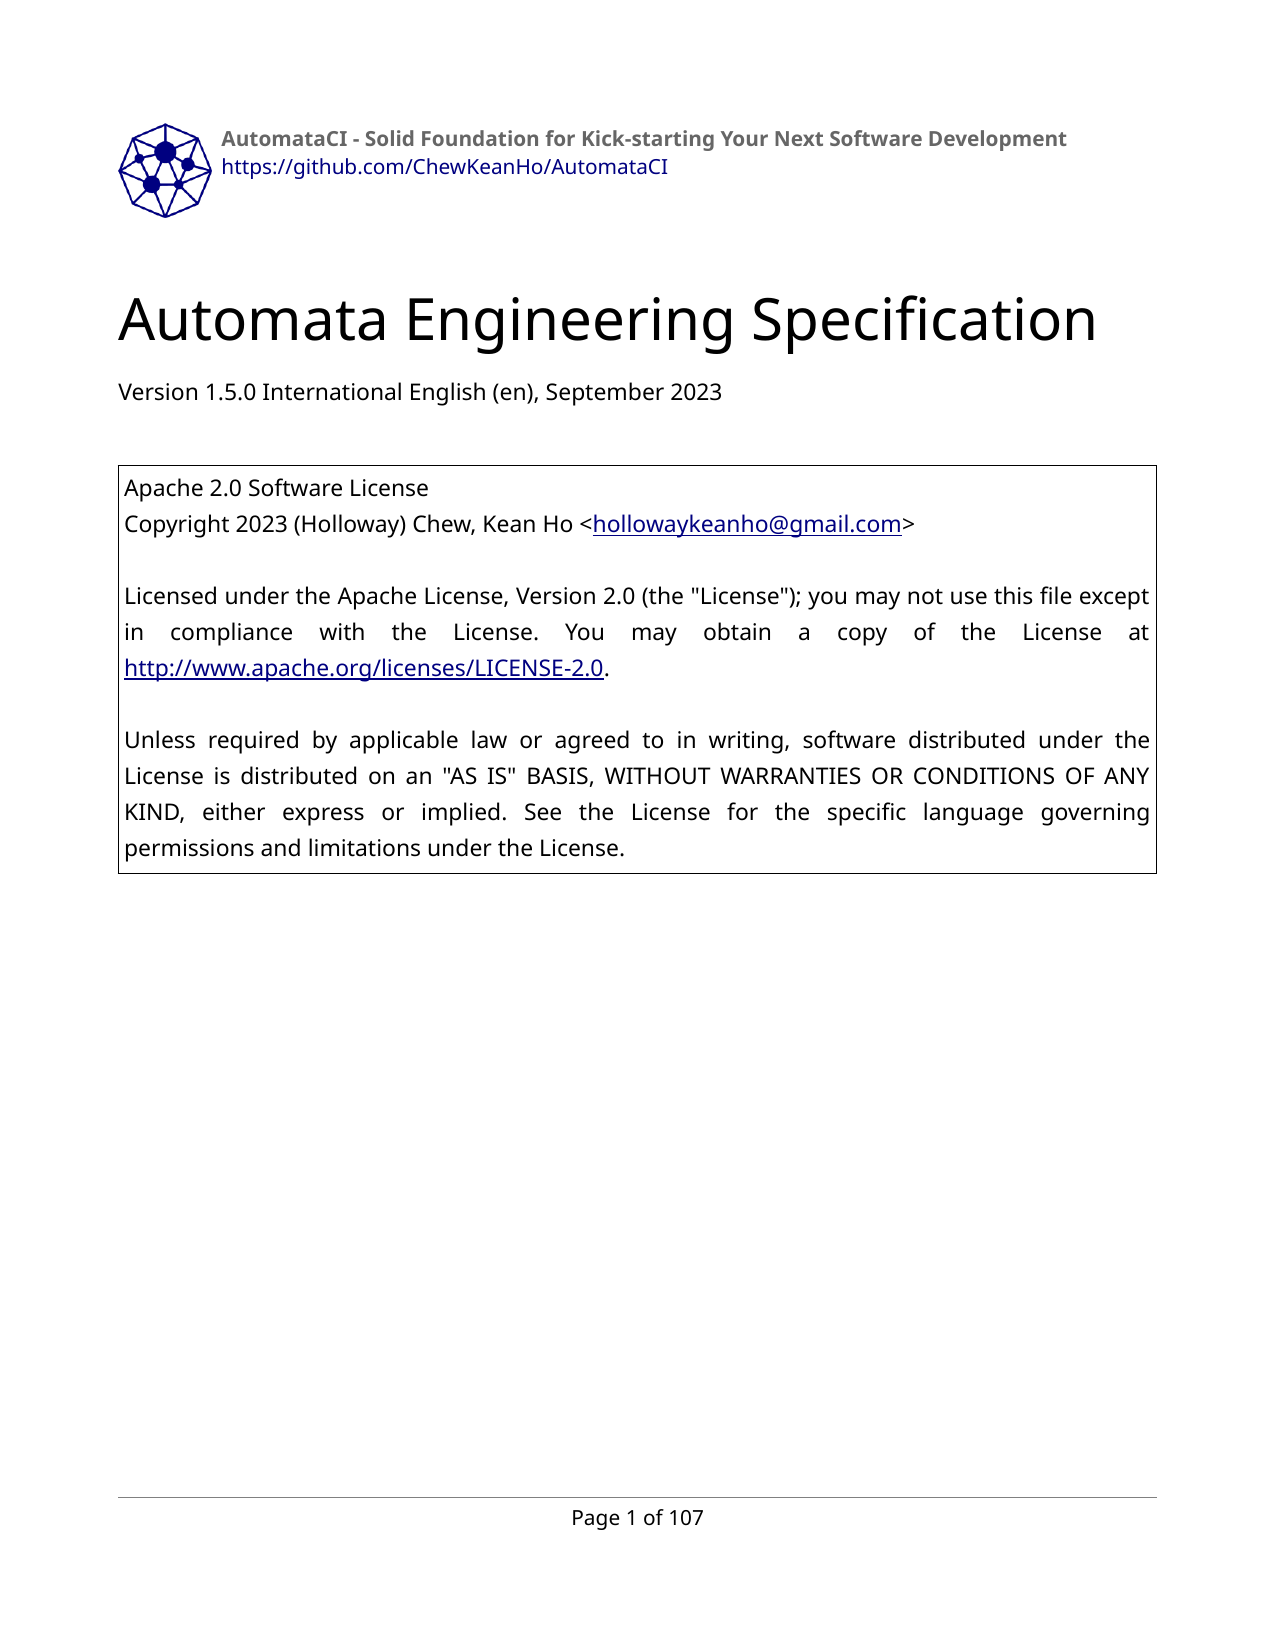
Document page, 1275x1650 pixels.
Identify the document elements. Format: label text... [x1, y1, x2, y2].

table_header Apache 2.0 Software License Copyright 2023 (Holloway) Chew, Kean Ho <hollowaykeanho@gmail.com> Licensed under the Apache License, Version 2.0 (the "License"); you may not use this file except in compliance with the License. You may obtain a copy of the License at http://www.apache.org/licenses/LICENSE-2.0. Unless required by applicable law or agreed to in writing, software distributed under the License is distributed on an "AS IS" BASIS, WITHOUT WARRANTIES OR CONDITIONS OF ANY KIND, either express or implied. See the License for the specific language governing permissions and limitations under the License. [119, 466, 1156, 872]
title Automata Engineering Specification [118, 278, 1157, 357]
text Version 1.5.0 International English (en), September 2023 [118, 376, 1157, 407]
picture [118, 123, 212, 218]
